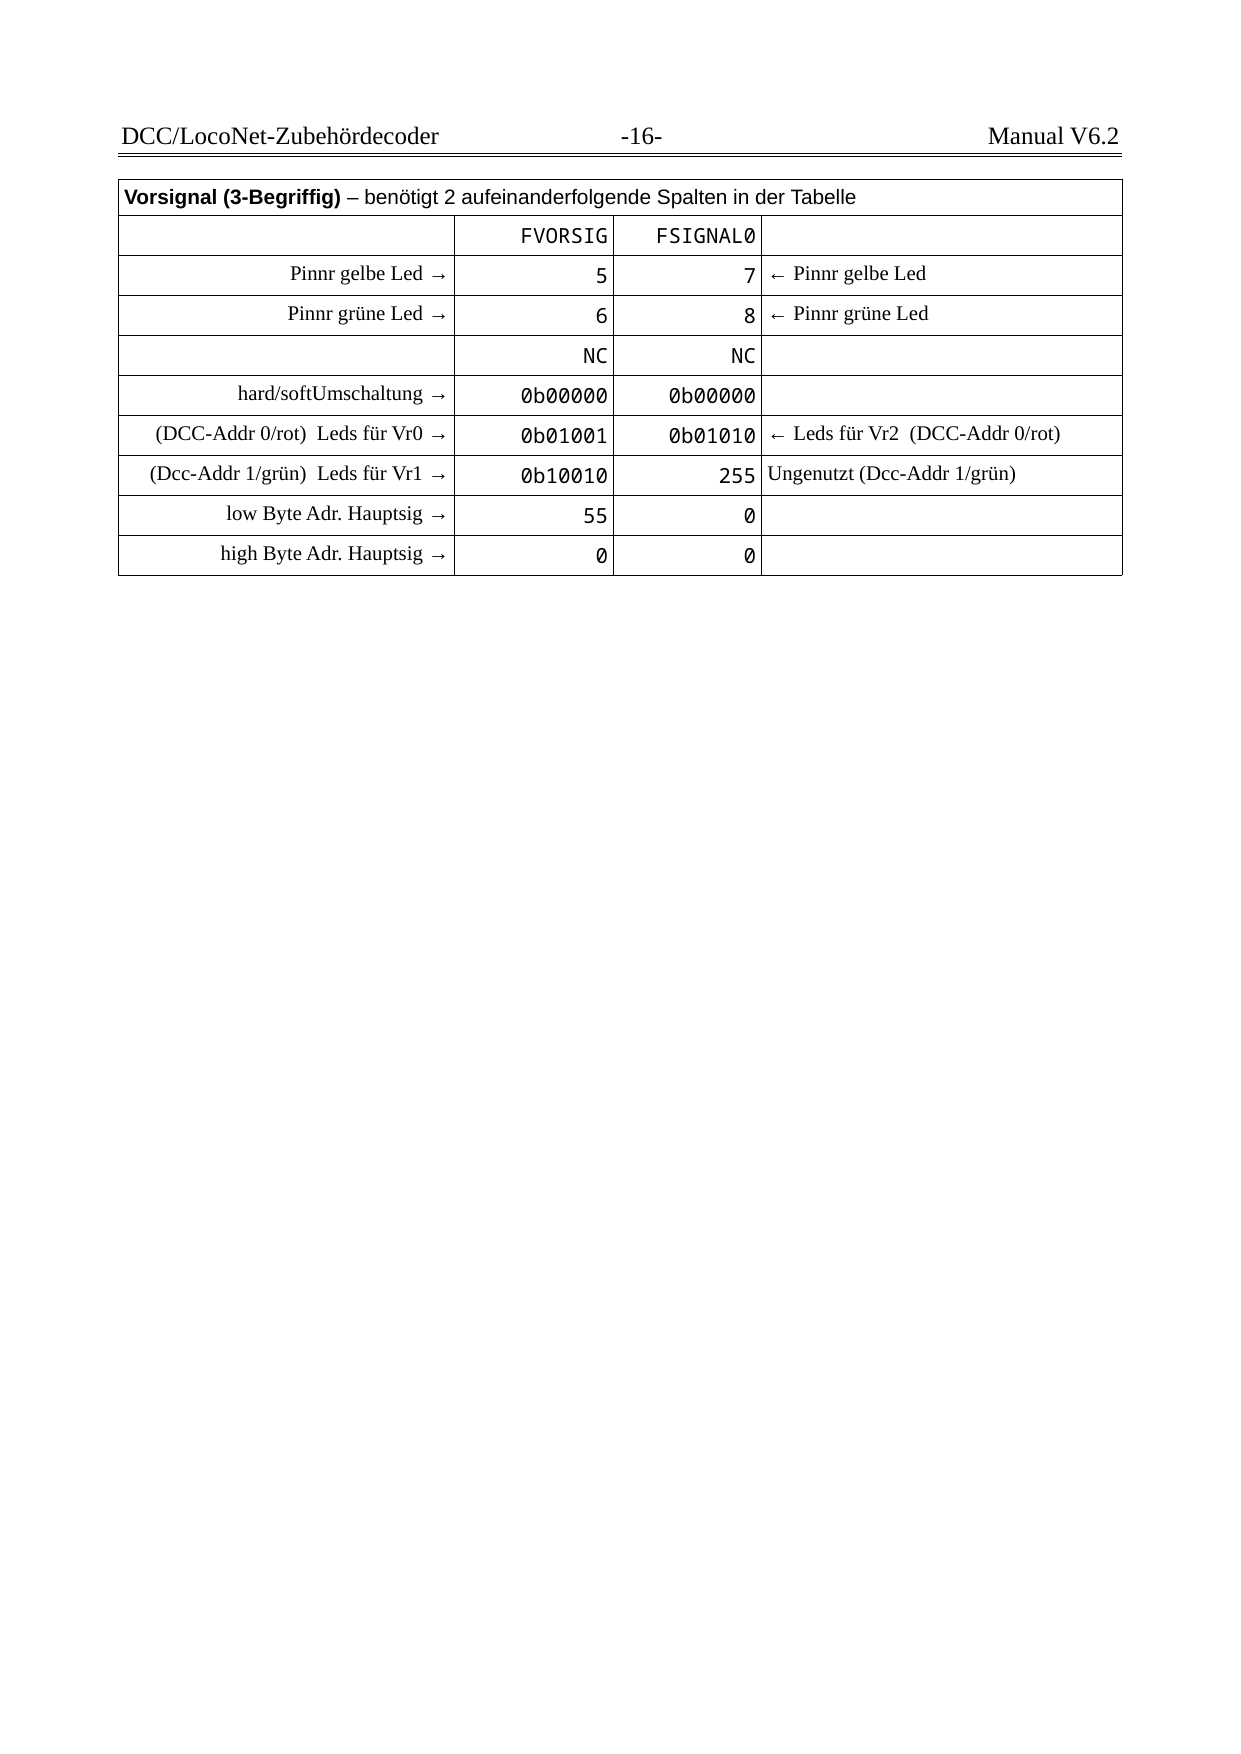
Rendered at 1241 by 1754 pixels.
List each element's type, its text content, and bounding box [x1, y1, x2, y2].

table_cell 8 [614, 296, 761, 335]
table_cell Pinnr grüne Led → [119, 296, 454, 335]
table_cell 0b00000 [455, 376, 613, 415]
table_cell [762, 376, 1122, 415]
table_cell NC [614, 336, 761, 375]
table_cell ← Leds für Vr2 (DCC-Addr 0/rot) [762, 416, 1122, 455]
table_cell 0b01001 [455, 416, 613, 455]
table_cell (DCC-Addr 0/rot) Leds für Vr0 → [119, 416, 454, 455]
table_cell low Byte Adr. Hauptsig → [119, 496, 454, 535]
table_cell hard/softUmschaltung → [119, 376, 454, 415]
table_cell 55 [455, 496, 613, 535]
table_cell [762, 496, 1122, 535]
table_cell FSIGNAL0 [614, 216, 761, 255]
table_cell high Byte Adr. Hauptsig → [119, 536, 454, 575]
table_cell (Dcc-Addr 1/grün) Leds für Vr1 → [119, 456, 454, 495]
table_cell Ungenutzt (Dcc-Addr 1/grün) [762, 456, 1122, 495]
table_cell 0 [614, 536, 761, 575]
table_cell 255 [614, 456, 761, 495]
table_cell 6 [455, 296, 613, 335]
table_cell [762, 536, 1122, 575]
table_cell ← Pinnr gelbe Led [762, 256, 1122, 295]
table_cell 5 [455, 256, 613, 295]
table_cell [119, 216, 454, 255]
table_cell 0 [614, 496, 761, 535]
table_cell [119, 336, 454, 375]
table_cell Pinnr gelbe Led → [119, 256, 454, 295]
table_cell 0b00000 [614, 376, 761, 415]
table_header Vorsignal (3-Begriffig) – benötigt 2 aufeinanderfolgende Spalten in der Tabelle [119, 180, 1122, 215]
table_cell NC [455, 336, 613, 375]
table_cell 0 [455, 536, 613, 575]
table_cell 0b10010 [455, 456, 613, 495]
table_cell 0b01010 [614, 416, 761, 455]
table_cell [762, 336, 1122, 375]
table_cell ← Pinnr grüne Led [762, 296, 1122, 335]
table_cell [762, 216, 1122, 255]
table_cell 7 [614, 256, 761, 295]
table_cell FVORSIG [455, 216, 613, 255]
